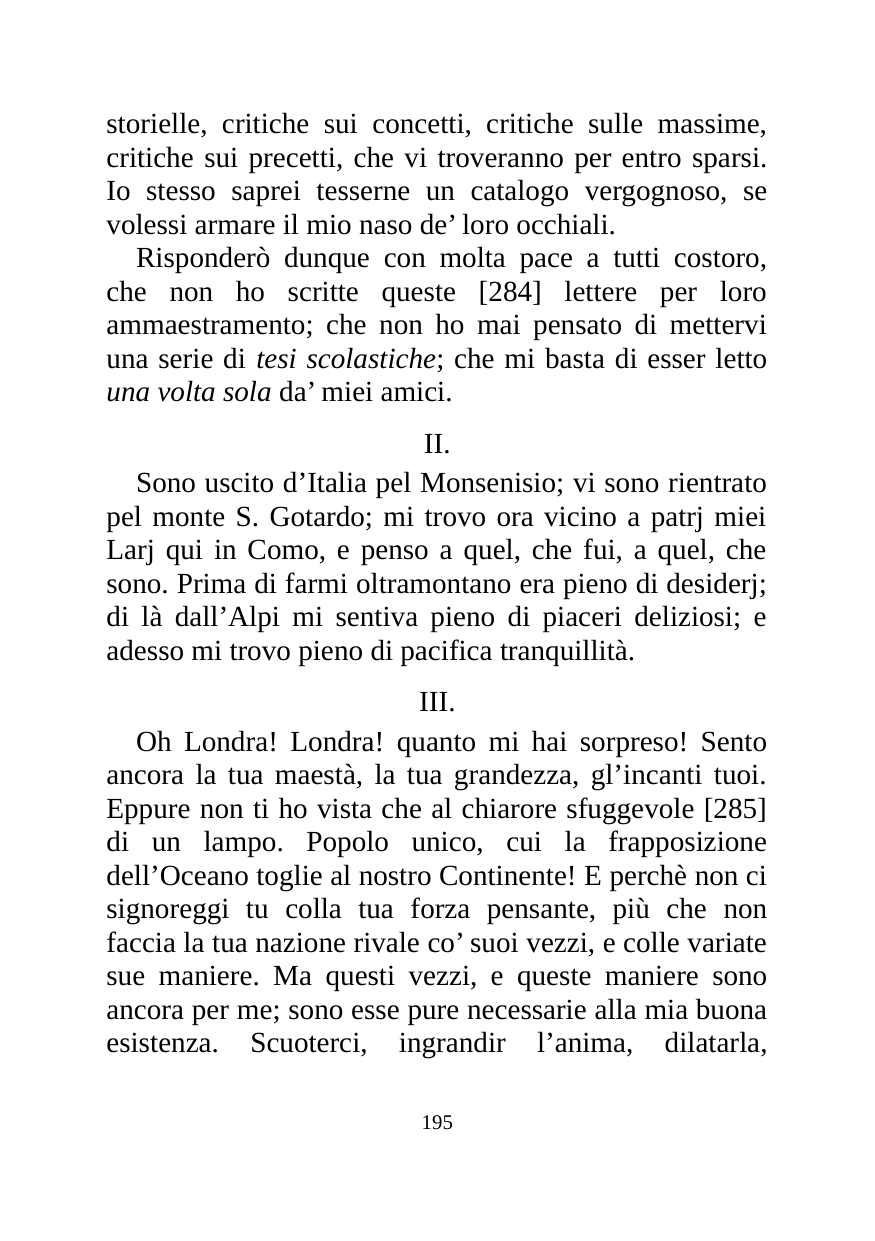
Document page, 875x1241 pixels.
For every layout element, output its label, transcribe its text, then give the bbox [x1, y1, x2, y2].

text storielle, critiche sui concetti, critiche sulle massime, critiche sui precetti, che vi troveranno per entro sparsi. Io stesso saprei tesserne un catalogo vergognoso, se volessi armare il mio naso de’ loro occhiali. [106, 106, 768, 240]
text Oh Londra! Londra! quanto mi hai sorpreso! Sento ancora la tua maestà, la tua grandezza, gl’incanti tuoi. Eppure non ti ho vista che al chiarore sfuggevole [285] di un lampo. Popolo unico, cui la frapposizione dell’Oceano toglie al nostro Continente! E perchè non ci signoreggi tu colla tua forza pensante, più che non faccia la tua nazione rivale co’ suoi vezzi, e colle variate sue maniere. Ma questi vezzi, e queste maniere sono ancora per me; sono esse pure necessarie alla mia buona esistenza. Scuoterci, ingrandir l’anima, dilatarla, [106, 724, 768, 1059]
text Sono uscito d’Italia pel Monsenisio; vi sono rientrato pel monte S. Gotardo; mi trovo ora vicino a patrj miei Larj qui in Como, e penso a quel, che fui, a quel, che sono. Prima di farmi oltramontano era pieno di desiderj; di là dall’Alpi mi sentiva pieno di piaceri deliziosi; e adesso mi trovo pieno di pacifica tranquillità. [106, 465, 768, 667]
text Risponderò dunque con molta pace a tutti costoro, che non ho scritte queste [284] lettere per loro ammaestramento; che non ho mai pensato di mettervi una serie di tesi scolastiche; che mi basta di esser letto una volta sola da’ miei amici. [106, 240, 768, 408]
text III. [106, 684, 768, 718]
text II. [106, 426, 768, 459]
